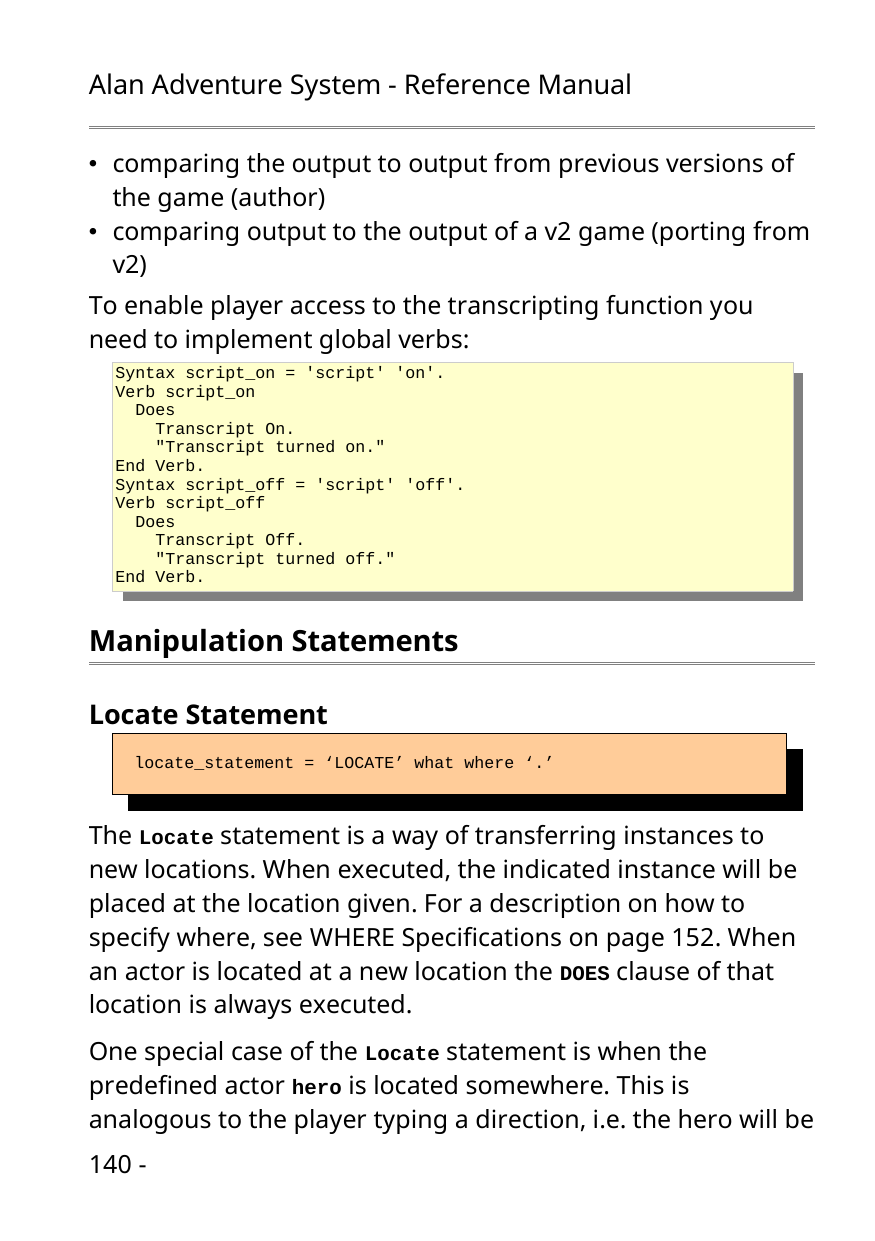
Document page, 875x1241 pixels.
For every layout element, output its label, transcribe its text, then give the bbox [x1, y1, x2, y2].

text To enable player access to the transcripting function you need to implement global verbs: [88, 288, 815, 356]
list comparing the output to output from previous versions of the game (author) [88, 146, 815, 213]
text The Locate statement is a way of transferring instances to new locations. When ex­ecuted, the indicated instance will be placed at the location given. For a description on how to specify where, see WHERE Specifications on page 119. When an actor is located at a new location the DOES clause of that location is always executed. [88, 818, 815, 1021]
text Syntax script_off = 'script' 'off'. [113, 473, 793, 492]
list comparing output to the output of a v2 game (porting from v2) [88, 213, 815, 281]
subtitle Manipulation Statements [88, 620, 815, 664]
text Verb script_on Does Transcript On. "Transcript turned on." End Verb. [113, 381, 793, 473]
text "Transcript turned off." End Verb. [113, 548, 793, 591]
text Syntax script_on = 'script' 'on'. [113, 363, 793, 381]
text Verb script_off Does Transcript Off. [113, 492, 793, 548]
text locate_statement = ‘LOCATE’ what where ‘.’ [113, 734, 786, 794]
text One special case of the Locate statement is when the predefined actor hero is located somewhere. This is analogous to the player typing a direction, i.e. the hero will be [88, 1034, 815, 1136]
subtitle Locate Statement [88, 695, 815, 732]
